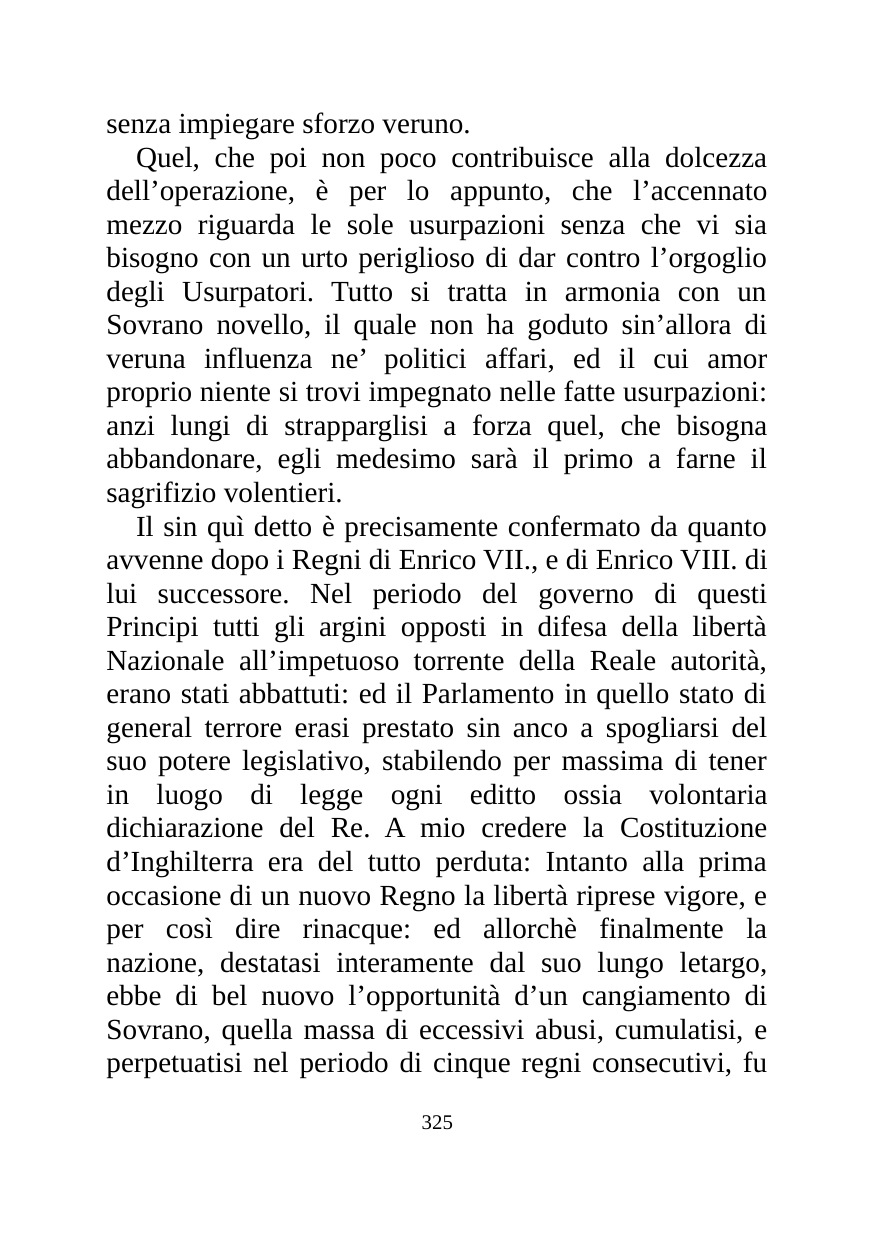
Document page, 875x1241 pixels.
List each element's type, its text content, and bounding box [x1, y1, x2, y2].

text Quel, che poi non poco contribuisce alla dolcezza dell’operazione, è per lo appunto, che l’accennato mezzo riguarda le sole usurpazioni senza che vi sia bisogno con un urto periglioso di dar contro l’orgoglio degli Usurpatori. Tutto si tratta in armonia con un Sovrano novello, il quale non ha goduto sin’allora di veruna influenza ne’ politici affari, ed il cui amor proprio niente si trovi impegnato nelle fatte usurpazioni: anzi lungi di strapparglisi a forza quel, che bisogna abbandonare, egli medesimo sarà il primo a farne il sagrifizio volentieri. [106, 140, 768, 509]
text senza impiegare sforzo veruno. [106, 106, 768, 140]
text Il sin quì detto è precisamente confermato da quanto avvenne dopo i Regni di Enrico VII., e di Enrico VIII. di lui successore. Nel periodo del governo di questi Principi tutti gli argini opposti in difesa della libertà Nazionale all’impetuoso torrente della Reale autorità, erano stati abbattuti: ed il Parlamento in quello stato di general terrore erasi prestato sin anco a spogliarsi del suo potere legislativo, stabilendo per massima di tener in luogo di legge ogni editto ossia volontaria dichiarazione del Re. A mio credere la Costituzione d’Inghilterra era del tutto perduta: Intanto alla prima occasione di un nuovo Regno la libertà riprese vigore, e per così dire rinacque: ed allorchè finalmente la nazione, destatasi interamente dal suo lungo letargo, ebbe di bel nuovo l’opportunità d’un cangiamento di Sovrano, quella massa di eccessivi abusi, cumulatisi, e perpetuatisi nel periodo di cinque regni consecutivi, fu [106, 509, 768, 1079]
